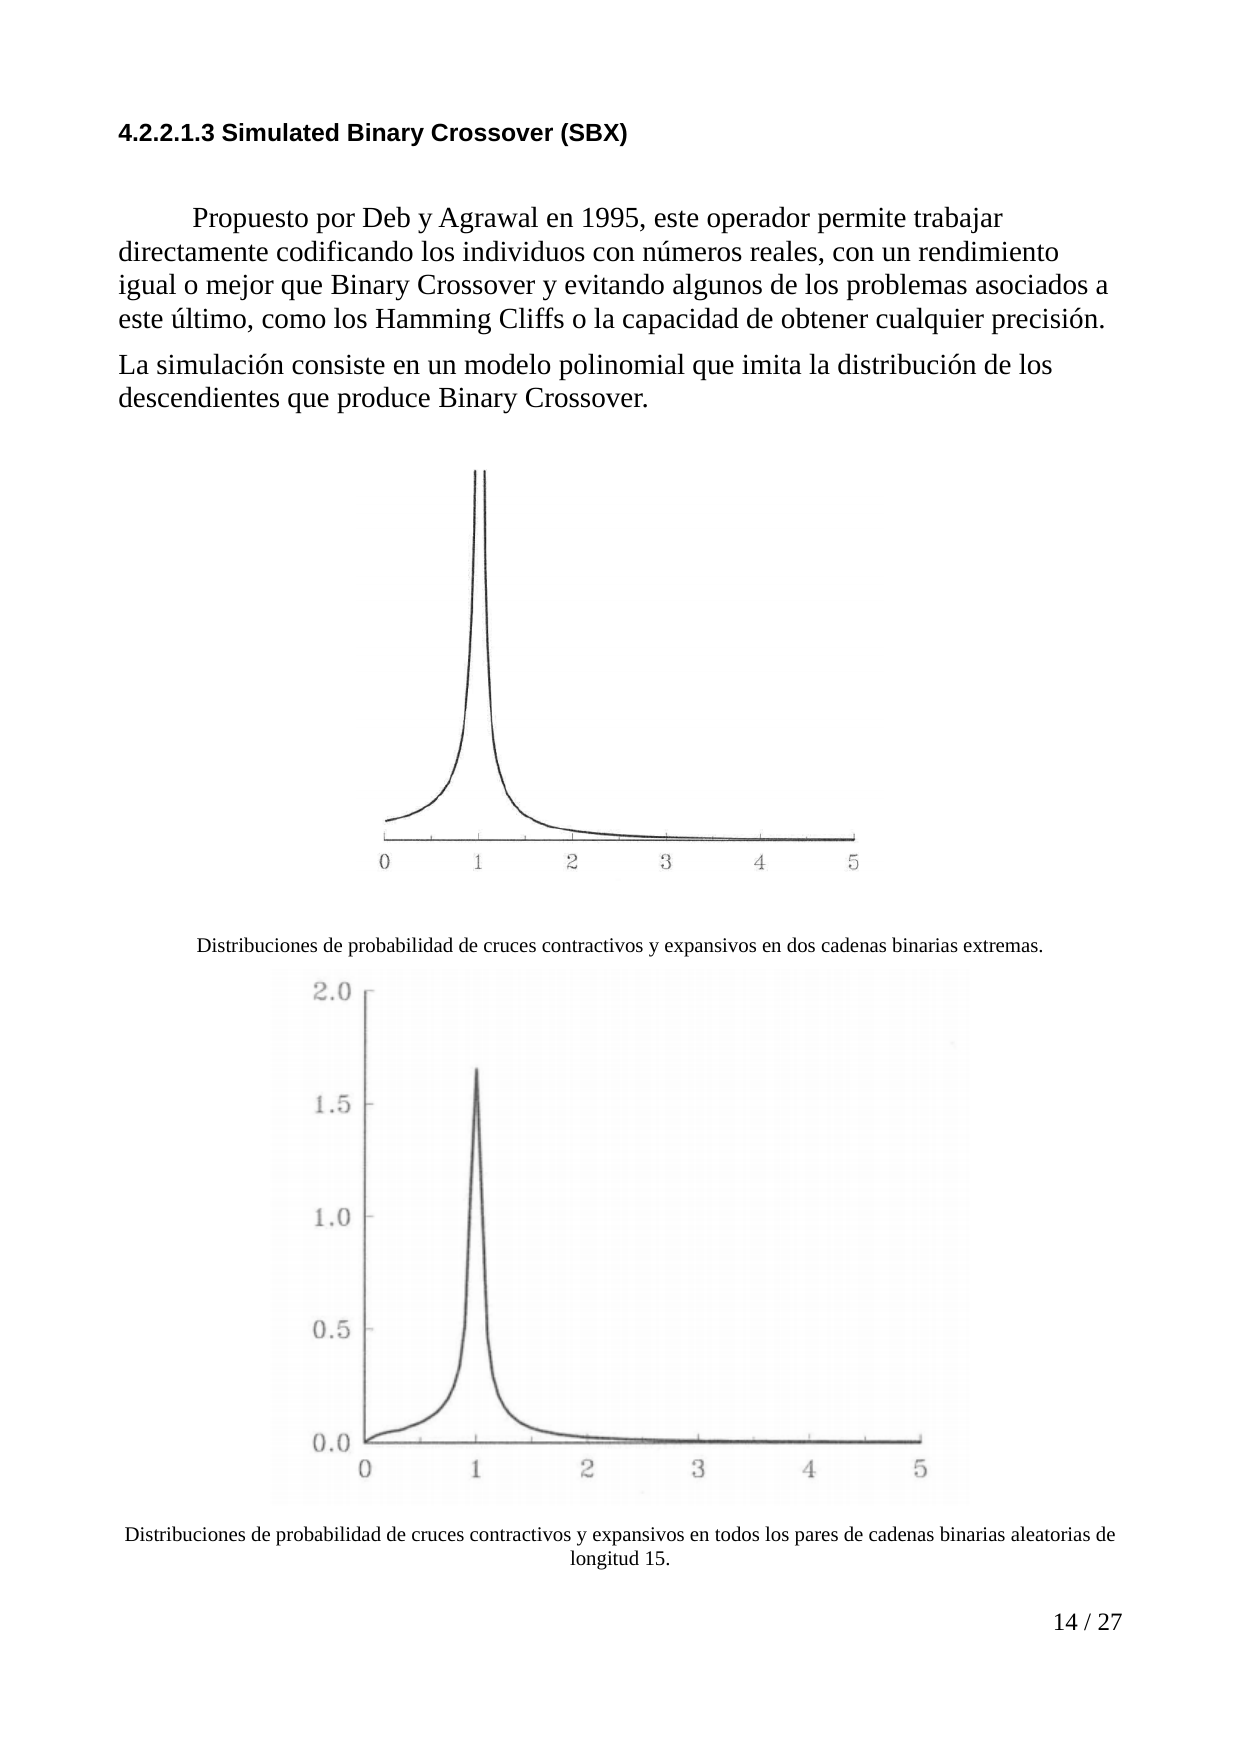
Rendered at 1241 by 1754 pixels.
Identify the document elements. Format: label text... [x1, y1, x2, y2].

text Propuesto por Deb y Agrawal en 1995, este operador permite trabajar directamente codificando los individuos con números reales, con un rendimiento igual o mejor que Binary Crossover y evitando algunos de los problemas asociados a este último, como los Hamming Cliffs o la capacidad de obtener cualquier precisión. [118, 200, 1122, 334]
text La simulación consiste en un modelo polinomial que imita la distribución de los descendientes que produce Binary Crossover. [118, 347, 1122, 414]
text Distribuciones de probabilidad de cruces contractivos y expansivos en todos los pares de cadenas binarias aleatorias de longitud 15. [118, 1522, 1122, 1570]
subtitle 4.2.2.1.3 Simulated Binary Crossover (SBX) [118, 118, 1122, 147]
text Distribuciones de probabilidad de cruces contractivos y expansivos en dos cadenas binarias extremas. [118, 933, 1122, 957]
